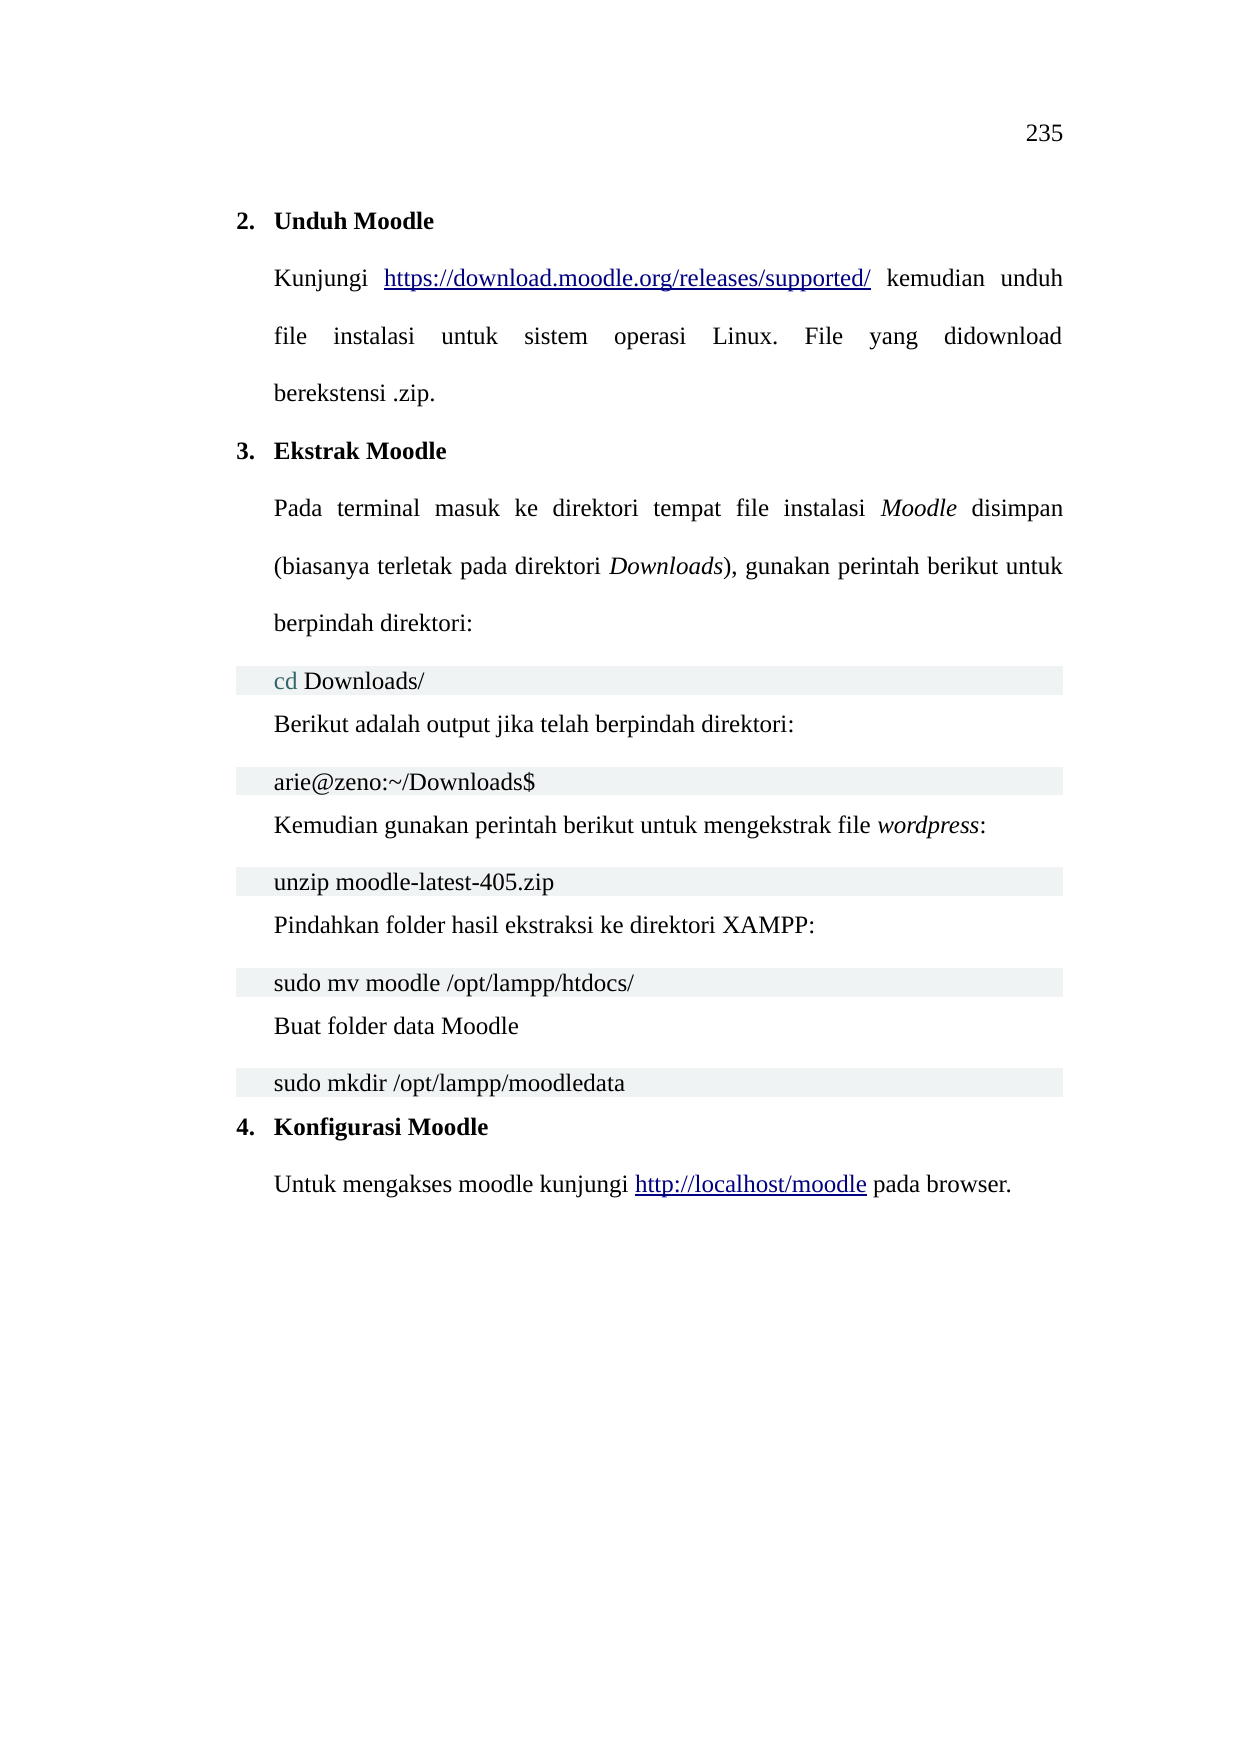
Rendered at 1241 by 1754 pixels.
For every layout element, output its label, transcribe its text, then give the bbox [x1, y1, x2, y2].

list Konfigurasi Moodle [236, 1112, 1063, 1140]
list Buat folder data Moodle [236, 1011, 1063, 1040]
list Kemudian gunakan perintah berikut untuk mengekstrak file wordpress: [236, 810, 1063, 838]
list unzip moodle-latest-405.zip [236, 867, 1063, 896]
list Berikut adalah output jika telah berpindah direktori: [236, 709, 1063, 738]
list cd Downloads/ [236, 666, 1063, 695]
list sudo mv moodle /opt/lampp/htdocs/ [236, 968, 1063, 997]
list Unduh Moodle [236, 206, 1063, 235]
list Kunjungi https://download.moodle.org/releases/supported/ kemudian unduh file instalasi untuk sistem operasi Linux. File yang didownload berekstensi .zip. [236, 263, 1063, 407]
list Pada terminal masuk ke direktori tempat file instalasi Moodle disimpan (biasanya terletak pada direktori Downloads), gunakan perintah berikut untuk berpindah direktori: [236, 493, 1063, 637]
list Pindahkan folder hasil ekstraksi ke direktori XAMPP: [236, 910, 1063, 939]
list sudo mkdir /opt/lampp/moodledata [236, 1068, 1063, 1097]
list Untuk mengakses moodle kunjungi http://localhost/moodle pada browser. [236, 1169, 1063, 1198]
list Ekstrak Moodle [236, 436, 1063, 465]
list arie@zeno:~/Downloads$ [236, 767, 1063, 795]
